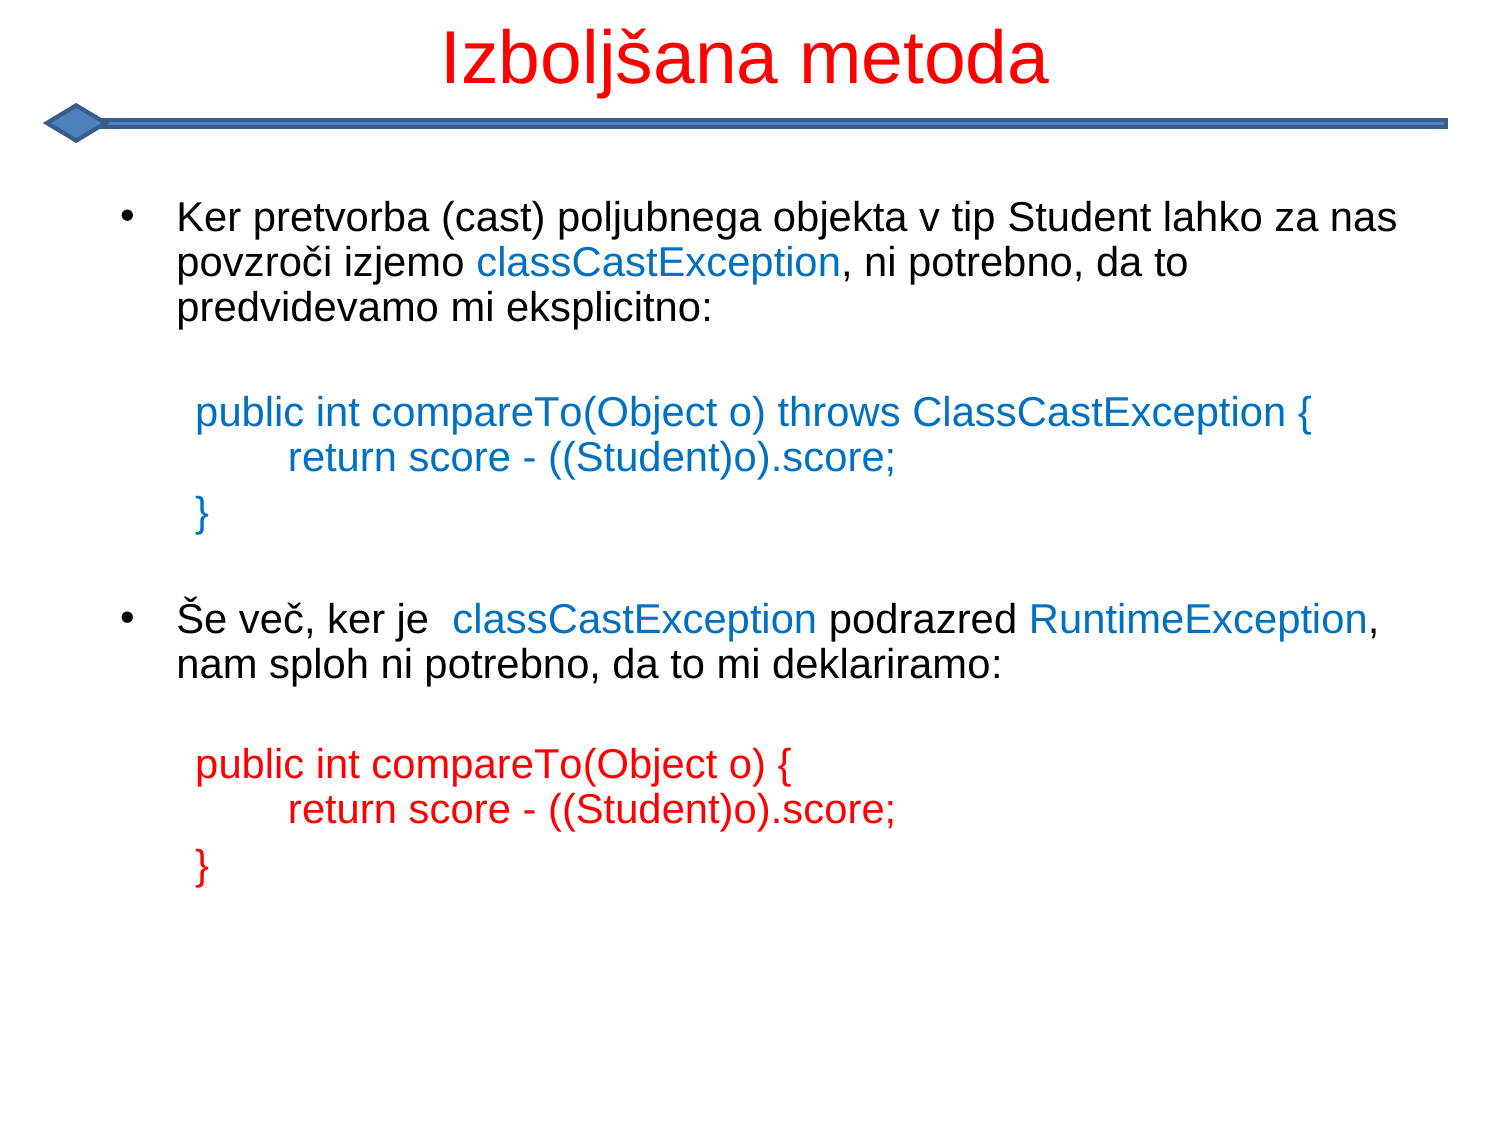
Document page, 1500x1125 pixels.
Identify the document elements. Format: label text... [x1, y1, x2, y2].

title Izboljšana metoda [70, 0, 1421, 108]
text_box Ker pretvorba (cast) poljubnega objekta v tip Student lahko za nas povzroči izjemo classCastException, ni potrebno, da to predvidevamo mi eksplicitno: public int compareTo(Object o) throws ClassCastException { return score - ((Student)o).score; } Še več, ker je classCastException podrazred RuntimeException, nam sploh ni potrebno, da to mi deklariramo: public int compareTo(Object o) { return score - ((Student)o).score; } [105, 187, 1469, 1008]
